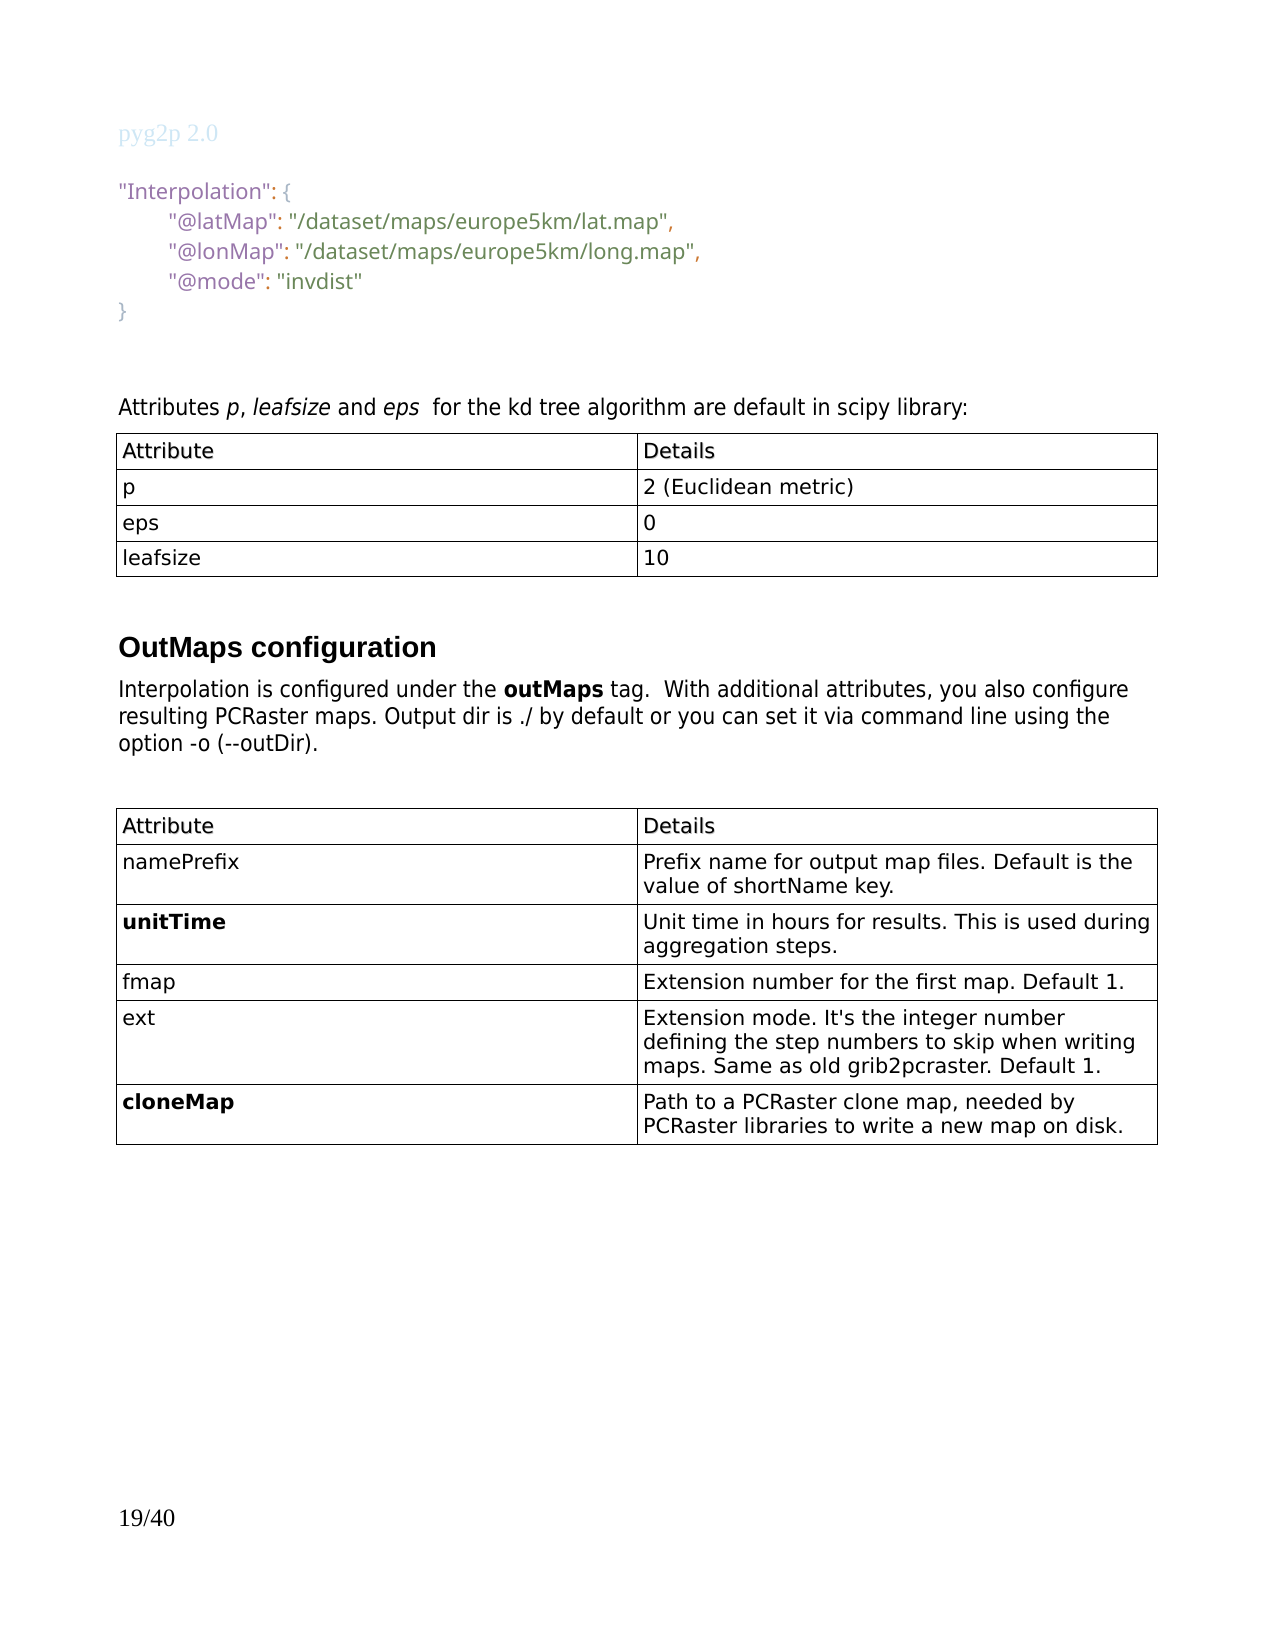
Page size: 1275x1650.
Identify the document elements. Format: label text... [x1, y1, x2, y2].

text "Interpolation": { [118, 176, 1157, 206]
table_cell Extension number for the first map. Default 1. [638, 965, 1157, 1000]
table_cell 10 [638, 542, 1157, 576]
table_header Attribute [117, 809, 637, 844]
table_cell 2 (Euclidean metric) [638, 470, 1157, 505]
table_cell fmap [117, 965, 637, 1000]
table_cell p [117, 470, 637, 505]
subtitle OutMaps configuration [118, 630, 1157, 664]
table_cell 0 [638, 506, 1157, 541]
table_cell Extension mode. It's the integer number defining the step numbers to skip when writing maps. Same as old grib2pcraster. Default 1. [638, 1001, 1157, 1084]
table_cell namePrefix [117, 845, 637, 904]
text "@latMap": "/dataset/maps/europe5km/lat.map", [118, 206, 1157, 236]
text Interpolation is configured under the outMaps tag. With additional attributes, you also configure resulting PCRaster maps. Output dir is ./ by default or you can set it via command line using the option -o (--outDir). [118, 676, 1157, 756]
table_cell Unit time in hours for results. This is used during aggregation steps. [638, 905, 1157, 964]
text "@mode": "invdist" [118, 266, 1157, 296]
text Attributes p, leafsize and eps for the kd tree algorithm are default in scipy library: [118, 394, 1157, 421]
table_header Details [638, 809, 1157, 844]
table_cell ext [117, 1001, 637, 1084]
table_header Attribute [117, 434, 637, 469]
table_cell leafsize [117, 542, 637, 576]
text } [118, 296, 1157, 325]
table_header Details [638, 434, 1157, 469]
table_cell Prefix name for output map files. Default is the value of shortName key. [638, 845, 1157, 904]
text "@lonMap": "/dataset/maps/europe5km/long.map", [118, 236, 1157, 266]
table_cell cloneMap [117, 1085, 637, 1144]
table_cell unitTime [117, 905, 637, 964]
table_cell Path to a PCRaster clone map, needed by PCRaster libraries to write a new map on disk. [638, 1085, 1157, 1144]
table_cell eps [117, 506, 637, 541]
